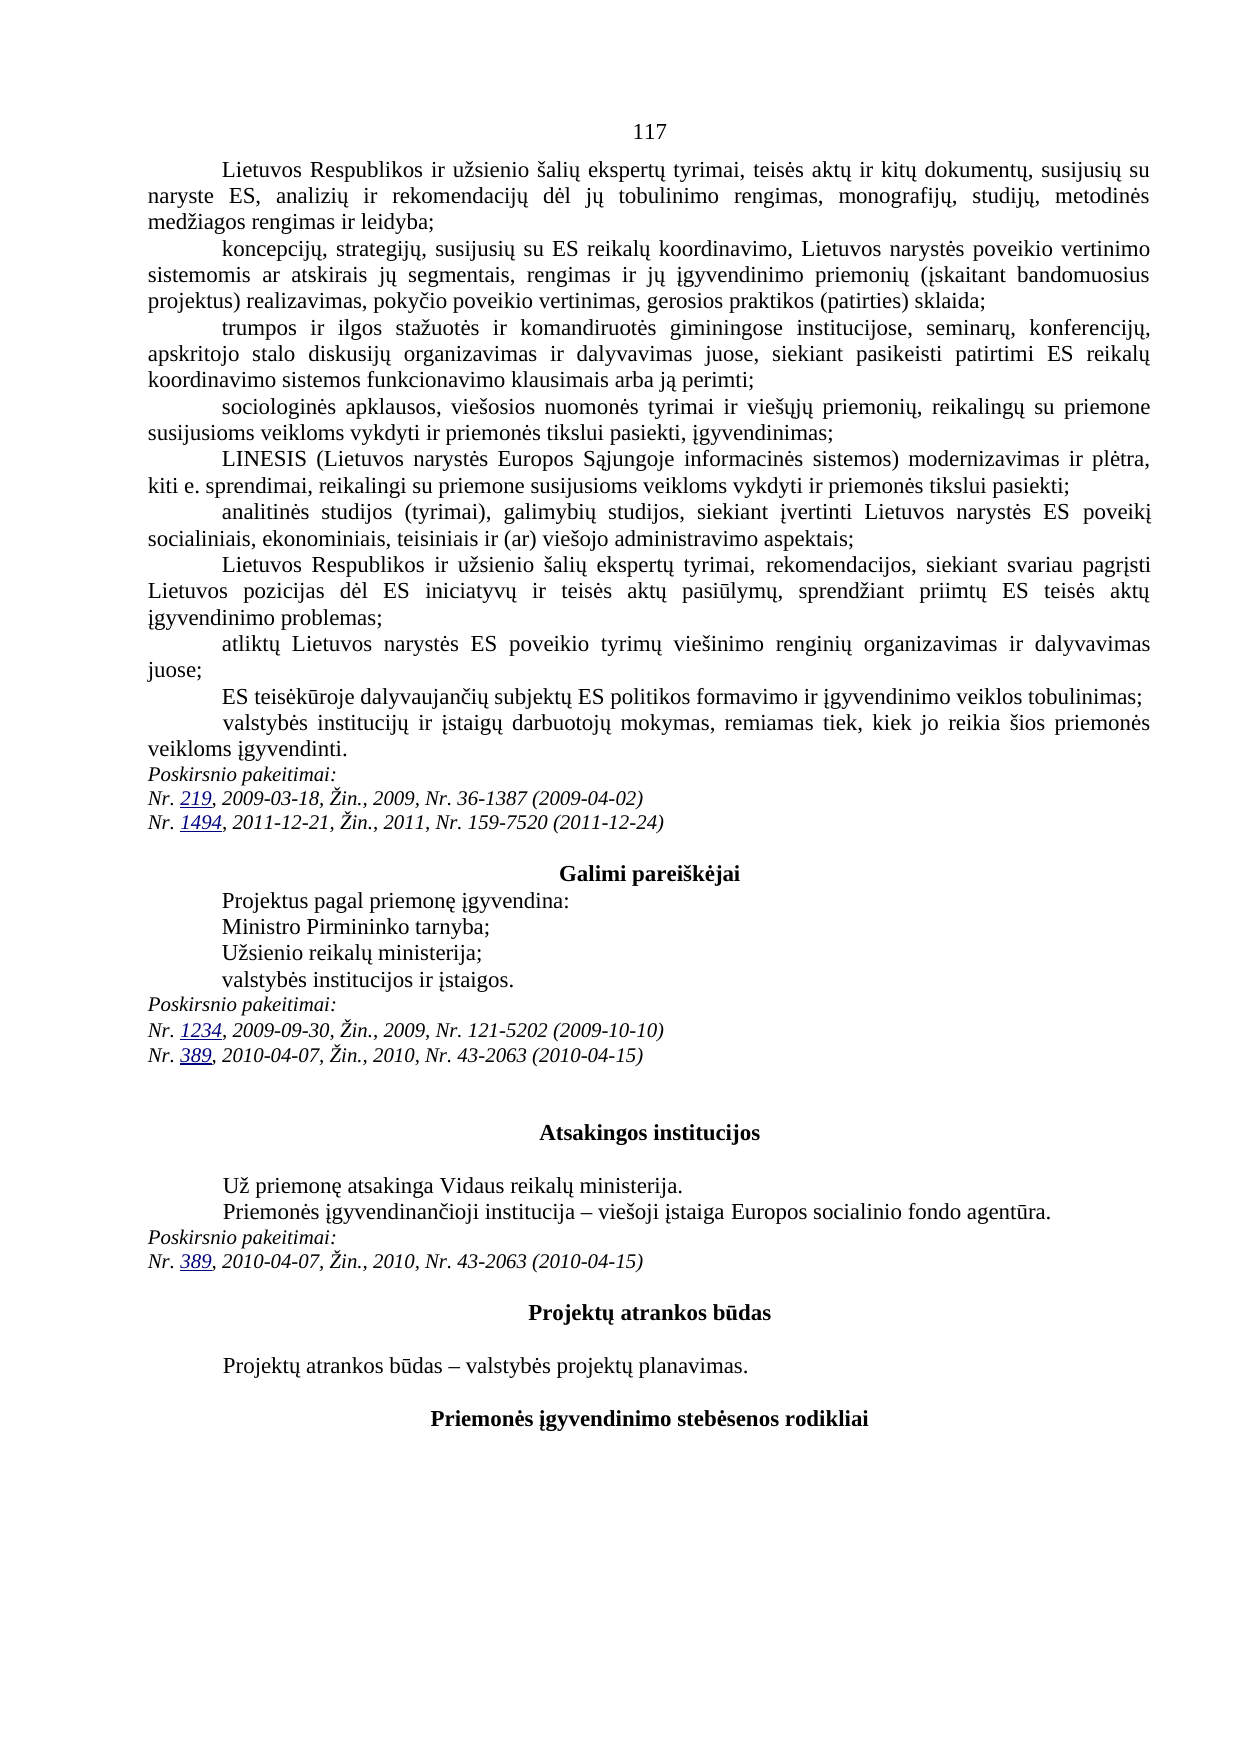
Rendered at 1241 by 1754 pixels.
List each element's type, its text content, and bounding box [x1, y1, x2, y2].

text Priemonės įgyvendinimo stebėsenos rodikliai [148, 1404, 1152, 1431]
text Projektų atrankos būdas [148, 1299, 1152, 1326]
text koncepcijų, strategijų, susijusių su ES reikalų koordinavimo, Lietuvos narystės poveikio vertinimo sistemomis ar atskirais jų segmentais, rengimas ir jų įgyvendinimo priemonių (įskaitant bandomuosius projektus) realizavimas, pokyčio poveikio vertinimas, gerosios praktikos (patirties) sklaida; [148, 235, 1152, 314]
text valstybės institucijų ir įstaigų darbuotojų mokymas, remiamas tiek, kiek jo reikia šios priemonės veikloms įgyvendinti. [148, 709, 1152, 762]
text Projektus pagal priemonę įgyvendina: [148, 887, 1152, 913]
text Nr. 389, 2010-04-07, Žin., 2010, Nr. 43-2063 (2010-04-15) [148, 1042, 1152, 1067]
text valstybės institucijos ir įstaigos. [148, 966, 1152, 992]
text Poskirsnio pakeitimai: [148, 992, 1152, 1016]
text Nr. 219, 2009-03-18, Žin., 2009, Nr. 36-1387 (2009-04-02) [148, 786, 1152, 810]
text Atsakingos institucijos [148, 1119, 1152, 1146]
text ES teisėkūroje dalyvaujančių subjektų ES politikos formavimo ir įgyvendinimo veiklos tobulinimas; [148, 683, 1152, 709]
text Poskirsnio pakeitimai: [148, 762, 1152, 786]
text Už priemonę atsakinga Vidaus reikalų ministerija. [148, 1172, 1152, 1198]
text analitinės studijos (tyrimai), galimybių studijos, siekiant įvertinti Lietuvos narystės ES poveikį socialiniais, ekonominiais, teisiniais ir (ar) viešojo administravimo aspektais; [148, 498, 1152, 551]
text Projektų atrankos būdas – valstybės projektų planavimas. [148, 1352, 1152, 1378]
text Galimi pareiškėjai [148, 860, 1152, 887]
text Lietuvos Respublikos ir užsienio šalių ekspertų tyrimai, rekomendacijos, siekiant svariau pagrįsti Lietuvos pozicijas dėl ES iniciatyvų ir teisės aktų pasiūlymų, sprendžiant priimtų ES teisės aktų įgyvendinimo problemas; [148, 551, 1152, 630]
text Lietuvos Respublikos ir užsienio šalių ekspertų tyrimai, teisės aktų ir kitų dokumentų, susijusių su naryste ES, analizių ir rekomendacijų dėl jų tobulinimo rengimas, monografijų, studijų, metodinės medžiagos rengimas ir leidyba; [148, 156, 1152, 235]
text LINESIS (Lietuvos narystės Europos Sąjungoje informacinės sistemos) modernizavimas ir plėtra, kiti e. sprendimai, reikalingi su priemone susijusioms veikloms vykdyti ir priemonės tikslui pasiekti; [148, 446, 1152, 498]
text Nr. 1494, 2011-12-21, Žin., 2011, Nr. 159-7520 (2011-12-24) [148, 810, 1152, 834]
text Nr. 1234, 2009-09-30, Žin., 2009, Nr. 121-5202 (2009-10-10) [148, 1016, 1152, 1042]
text Poskirsnio pakeitimai: [148, 1225, 1152, 1249]
text atliktų Lietuvos narystės ES poveikio tyrimų viešinimo renginių organizavimas ir dalyvavimas juose; [148, 630, 1152, 683]
text sociologinės apklausos, viešosios nuomonės tyrimai ir viešųjų priemonių, reikalingų su priemone susijusioms veikloms vykdyti ir priemonės tikslui pasiekti, įgyvendinimas; [148, 393, 1152, 446]
text trumpos ir ilgos stažuotės ir komandiruotės giminingose institucijose, seminarų, konferencijų, apskritojo stalo diskusijų organizavimas ir dalyvavimas juose, siekiant pasikeisti patirtimi ES reikalų koordinavimo sistemos funkcionavimo klausimais arba ją perimti; [148, 314, 1152, 393]
text Ministro Pirmininko tarnyba; [148, 913, 1152, 939]
text Užsienio reikalų ministerija; [148, 939, 1152, 966]
text Priemonės įgyvendinančioji institucija – viešoji įstaiga Europos socialinio fondo agentūra. [148, 1198, 1152, 1225]
text Nr. 389, 2010-04-07, Žin., 2010, Nr. 43-2063 (2010-04-15) [148, 1249, 1152, 1273]
